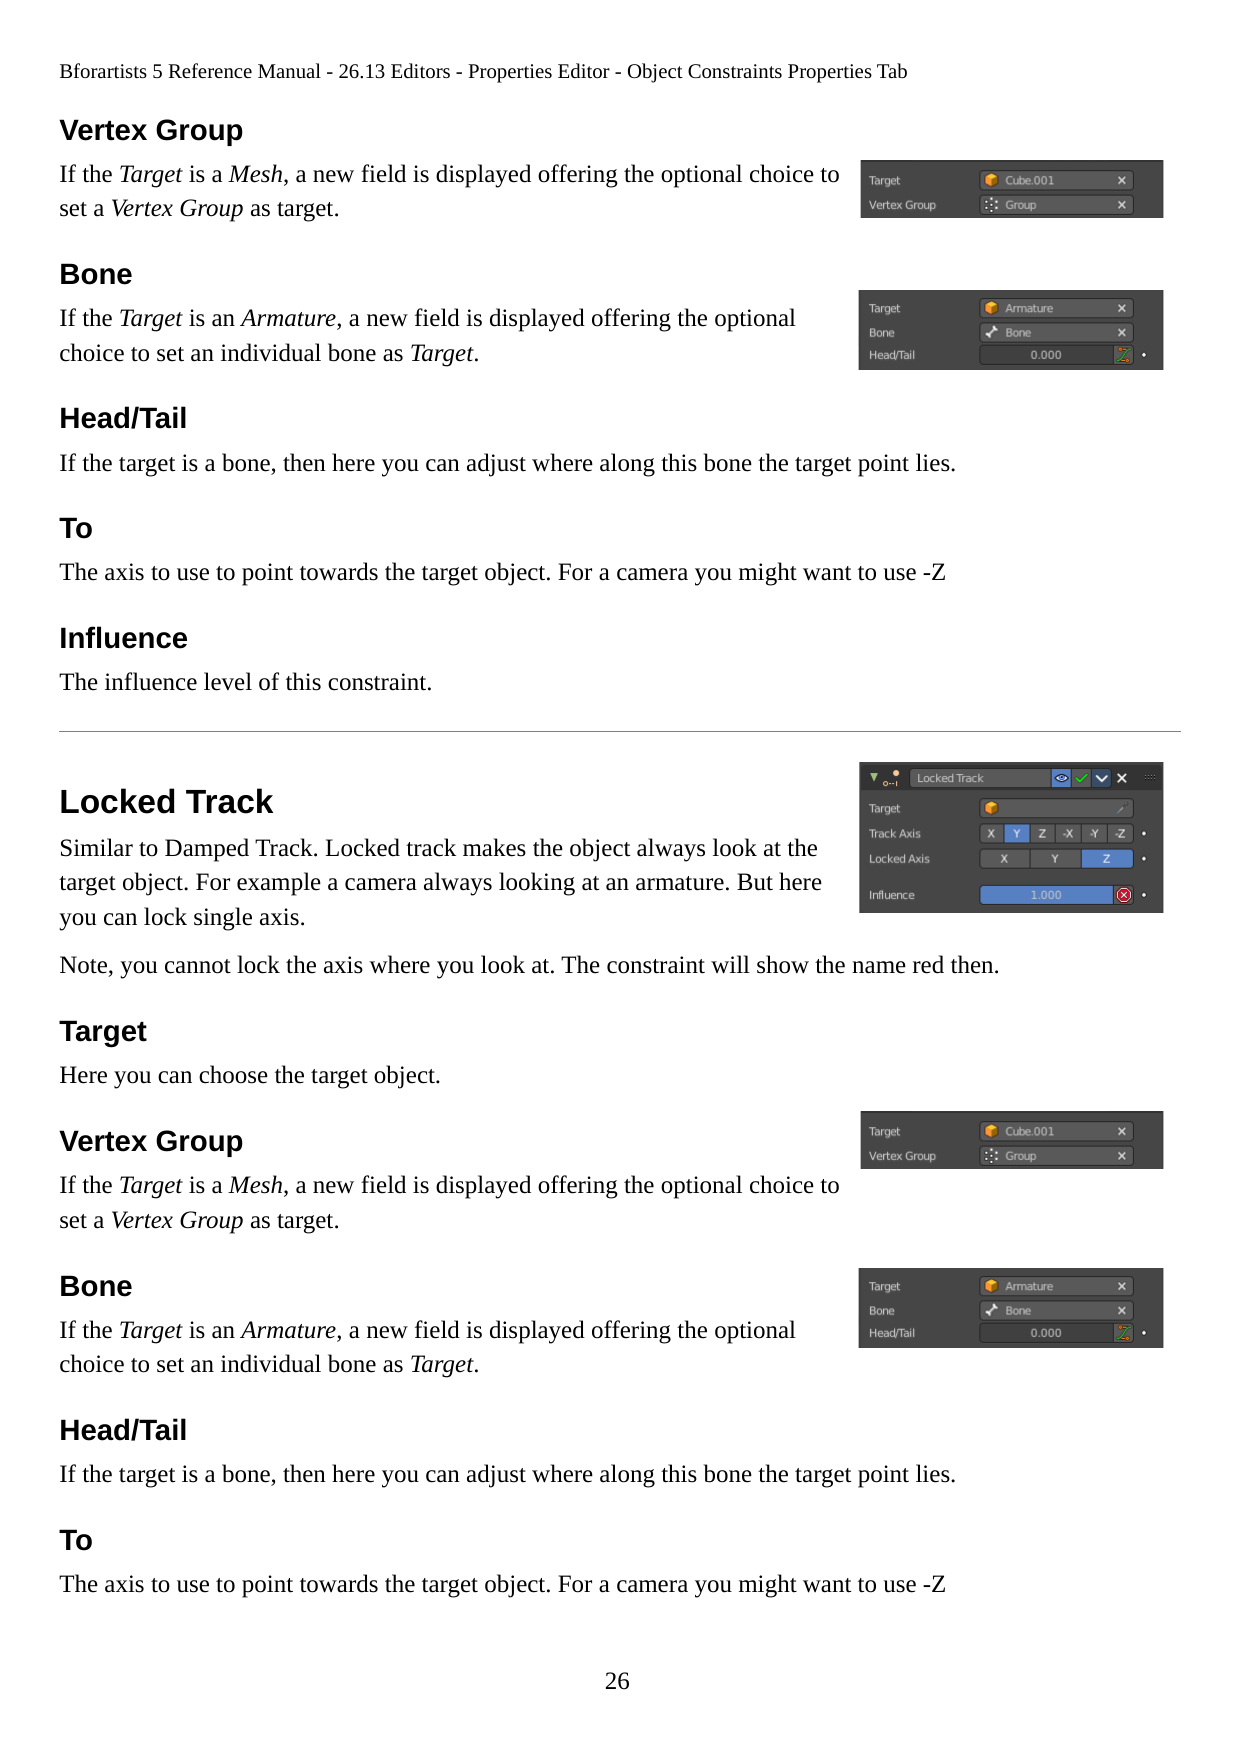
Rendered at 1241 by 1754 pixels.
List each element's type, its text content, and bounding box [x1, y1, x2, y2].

subtitle Locked Track [59, 781, 859, 820]
picture [858, 1268, 1164, 1348]
subtitle To [59, 1523, 1181, 1557]
subtitle Head/Tail [59, 401, 1181, 435]
text The influence level of this constraint. [59, 667, 1181, 696]
subtitle Target [59, 1014, 1181, 1048]
subtitle Head/Tail [59, 1413, 1181, 1447]
text If the Target is a Mesh, a new field is displayed offering the optional choice to set a Vertex Group as target. [59, 1170, 1181, 1234]
text Here you can choose the target object. [59, 1061, 1181, 1089]
picture [858, 290, 1164, 370]
subtitle Bone [59, 257, 1181, 291]
subtitle Vertex Group [59, 1124, 860, 1158]
picture [860, 1111, 1164, 1169]
picture [860, 160, 1164, 218]
text If the Target is an Armature, a new field is displayed offering the optional choice to set an individual bone as Target. [59, 303, 858, 366]
subtitle [1164, 1268, 1181, 1302]
subtitle Bone [59, 1268, 858, 1302]
text If the target is a bone, then here you can adjust where along this bone the target point lies. [59, 448, 1181, 476]
text If the target is a bone, then here you can adjust where along this bone the target point lies. [59, 1459, 1181, 1488]
text The axis to use to point towards the target object. For a camera you might want to use -Z [59, 1569, 1181, 1598]
text If the Target is a Mesh, a new field is displayed offering the optional choice to set a Vertex Group as target. [59, 159, 1181, 222]
subtitle Influence [59, 621, 1181, 655]
text Note, you cannot lock the axis where you look at. The constraint will show the name red then. [59, 951, 1181, 979]
subtitle [1164, 1124, 1181, 1158]
subtitle To [59, 511, 1181, 545]
text If the Target is an Armature, a new field is displayed offering the optional choice to set an individual bone as Target. [59, 1315, 1181, 1378]
subtitle Vertex Group [59, 113, 1181, 146]
text The axis to use to point towards the target object. For a camera you might want to use -Z [59, 557, 1181, 586]
text Similar to Damped Track. Locked track makes the object always look at the target object. For example a camera always looking at an armature. But here you can lock single axis. [59, 833, 1181, 930]
subtitle [1164, 781, 1181, 820]
picture [859, 762, 1164, 913]
